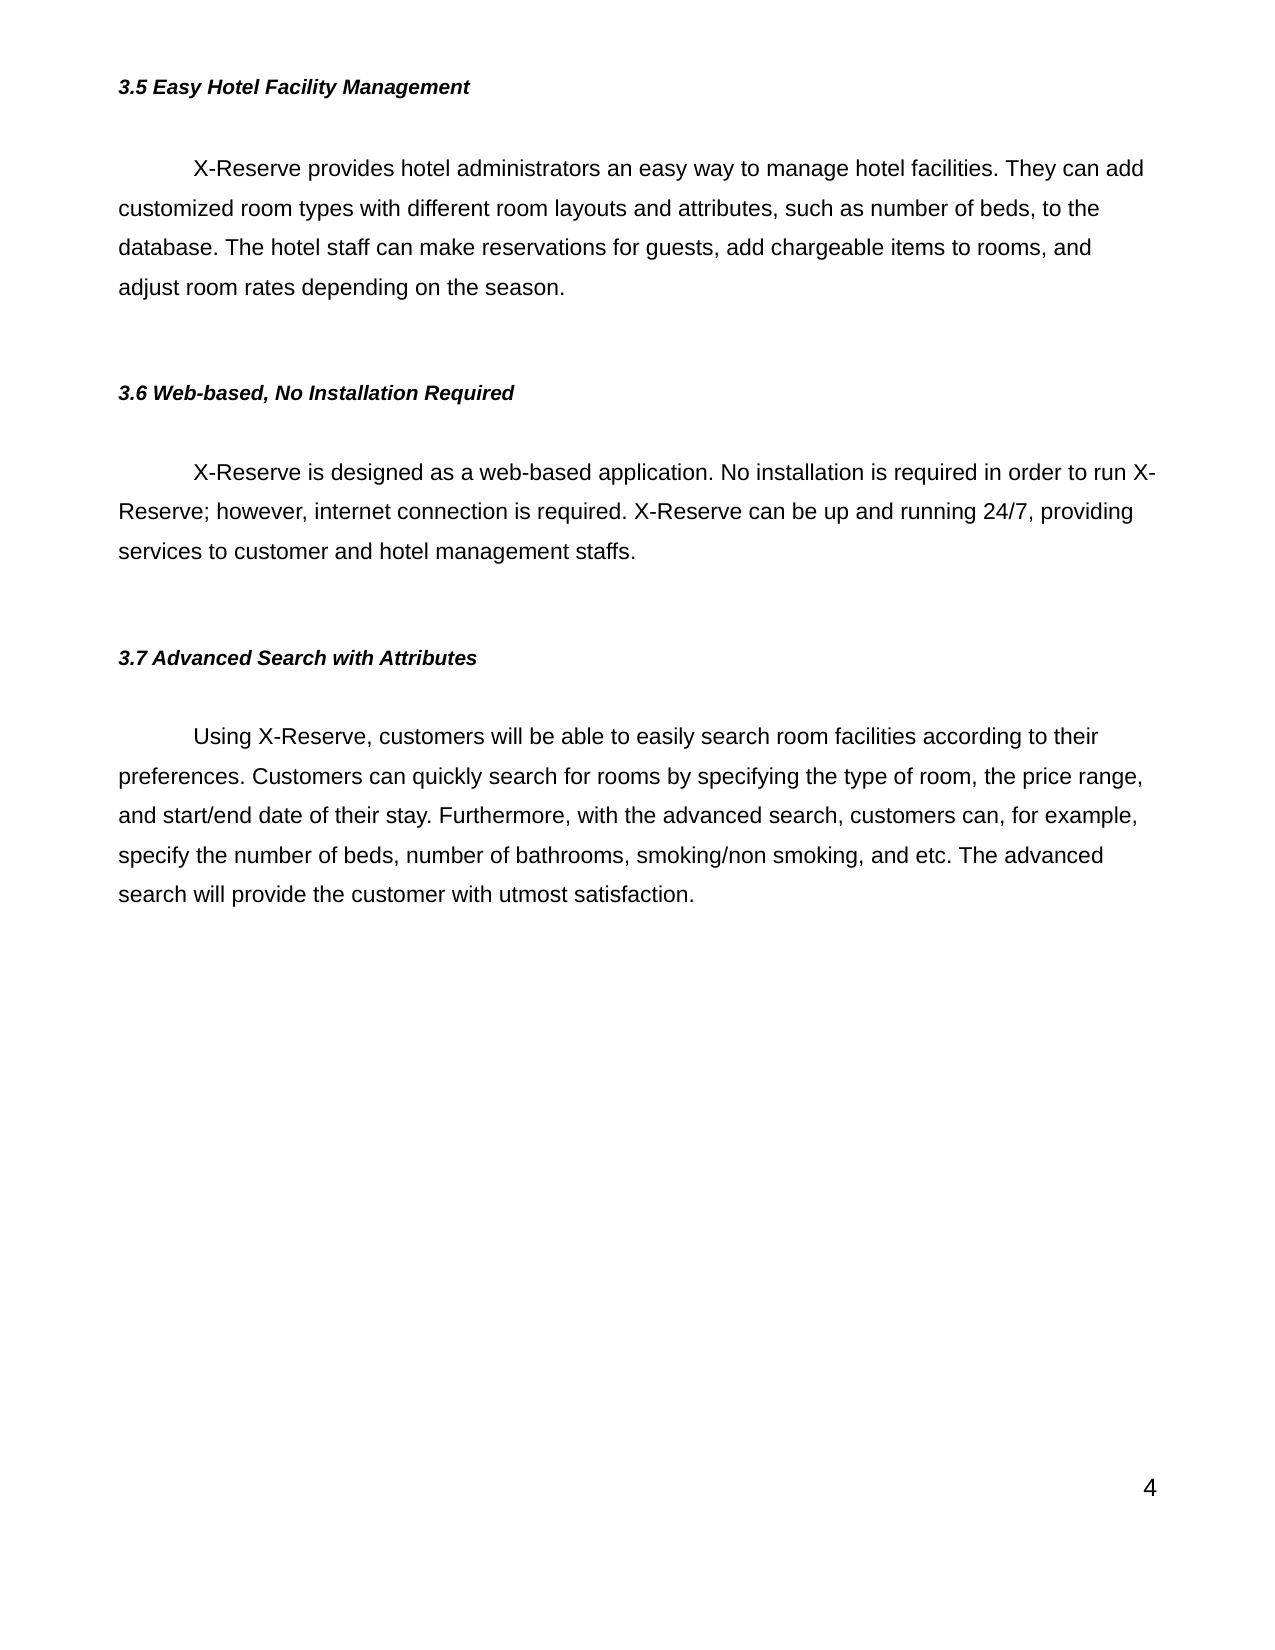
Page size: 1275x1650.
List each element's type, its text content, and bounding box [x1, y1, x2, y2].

text X-Reserve provides hotel administrators an easy way to manage hotel facilities. They can add customized room types with different room layouts and attributes, such as number of beds, to the database. The hotel staff can make reservations for guests, add chargeable items to rooms, and adjust room rates depending on the season. [118, 153, 1157, 300]
text Using X-Reserve, customers will be able to easily search room facilities according to their preferences. Customers can quickly search for rooms by specifying the type of room, the price range, and start/end date of their stay. Furthermore, with the advanced search, customers can, for example, specify the number of beds, number of bathrooms, smoking/non smoking, and etc. The advanced search will provide the customer with utmost satisfaction. [118, 723, 1157, 907]
text 3.7 Advanced Search with Attributes [118, 645, 1157, 669]
text 3.6 Web-based, No Installation Required [118, 381, 1157, 405]
text X-Reserve is designed as a web-based application. No installation is required in order to run X-Reserve; however, internet connection is required. X-Reserve can be up and running 24/7, providing services to customer and hotel management staffs. [118, 459, 1157, 564]
text 3.5 Easy Hotel Facility Management [118, 75, 1157, 99]
